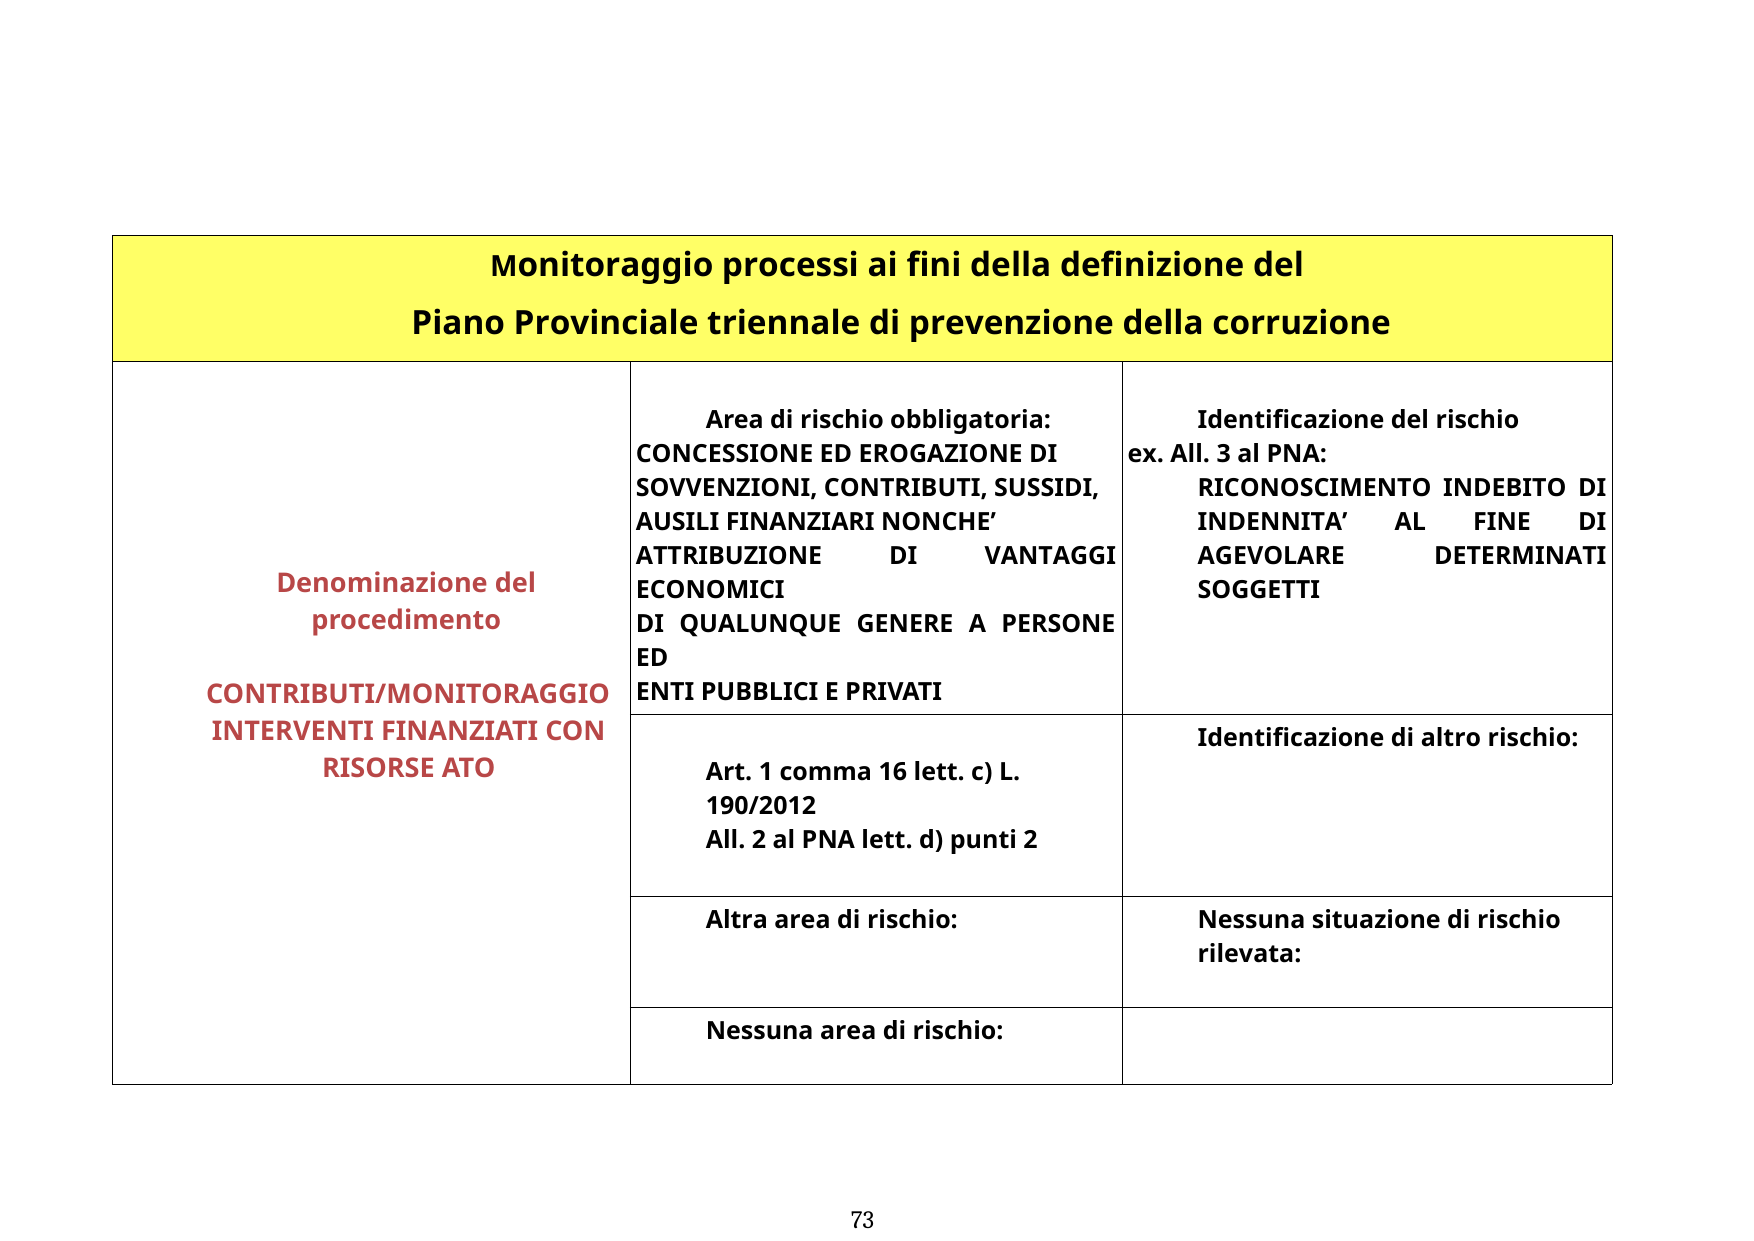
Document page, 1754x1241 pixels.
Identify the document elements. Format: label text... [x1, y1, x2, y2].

table_cell Nessuna situazione di rischio rilevata: [1123, 897, 1612, 1007]
table_cell Identificazione del rischio ex. All. 3 al PNA: RICONOSCIMENTO INDEBITO DI INDENNITA’ AL FINE DI AGEVOLARE DETERMINATI SOGGETTI [1123, 362, 1612, 714]
table_cell Altra area di rischio: [631, 897, 1122, 1007]
subtitle SCHEDA CONTRIBUTI/MONITORAGGIO INTERVENTI FINANZIATI CON RISORSE ATO [118, 113, 1606, 144]
table_cell Nessuna area di rischio: [631, 1008, 1122, 1084]
table_cell Area di rischio obbligatoria: CONCESSIONE ED EROGAZIONE DI SOVVENZIONI, CONTRIBUTI, SUSSIDI, AUSILI FINANZIARI NONCHE’ ATTRIBUZIONE DI VANTAGGI ECONOMICI DI QUALUNQUE GENERE A PERSONE ED ENTI PUBBLICI E PRIVATI [631, 362, 1122, 714]
table_cell Denominazione del procedimento CONTRIBUTI/MONITORAGGIO INTERVENTI FINANZIATI CON RISORSE ATO [113, 362, 630, 1084]
table_cell Art. 1 comma 16 lett. c) L. 190/2012 All. 2 al PNA lett. d) punti 2 [631, 715, 1122, 896]
table_cell [1123, 1008, 1612, 1084]
table_cell Identificazione di altro rischio: [1123, 715, 1612, 896]
table_header Monitoraggio processi ai fini della definizione del Piano Provinciale triennale di prevenzione della corruzione [113, 236, 1612, 361]
